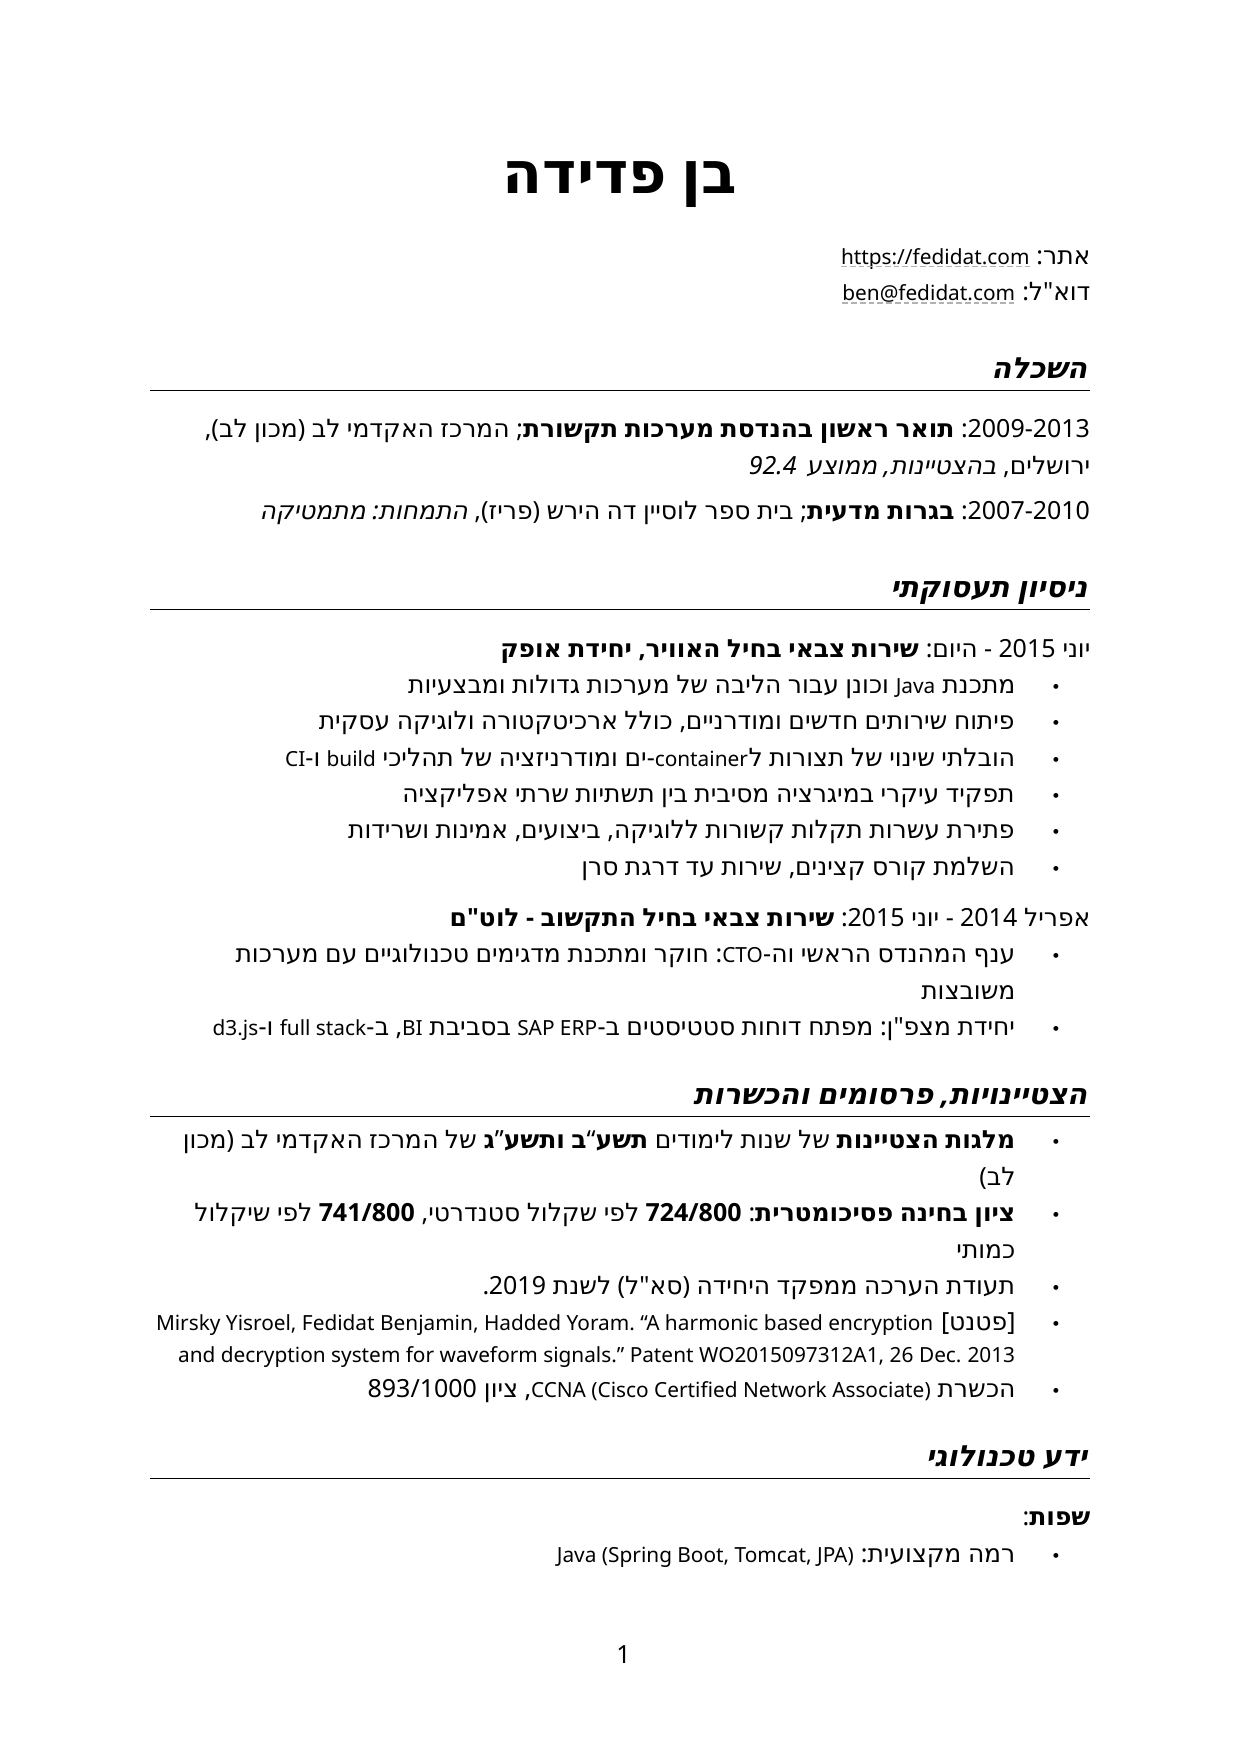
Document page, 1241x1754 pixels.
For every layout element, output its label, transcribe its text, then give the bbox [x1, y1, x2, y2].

text 2009-2013: תואר ראשון בהנדסת מערכות תקשורת; המרכז האקדמי לב (מכון לב), ירושלים, בהצטיינות, ממוצע 92.4 [150, 411, 1090, 482]
text 2007-2010: בגרות מדעית; בית ספר לוסיין דה הירש (פריז), התמחות: מתמטיקה [150, 493, 1090, 527]
text אפריל 2014 - יוני 2015: שירות צבאי בחיל התקשוב - לוט"ם [150, 900, 1090, 934]
list מתכנת Java וכונן עבור הליבה של מערכות גדולות ומבצעיות [150, 667, 1053, 701]
list יחידת מצפ"ן: מפתח דוחות סטטיסטים ב-SAP ERP בסביבת BI, ב-full stack ו-d3.js [150, 1009, 1053, 1043]
subtitle ניסיון תעסוקתי [150, 564, 1090, 609]
list פיתוח שירותים חדשים ומודרניים, כולל ארכיטקטורה ולוגיקה עסקית [150, 703, 1053, 737]
subtitle ידע טכנולוגי [150, 1432, 1090, 1478]
text אתר: https://fedidat.com דוא"ל: ben@fedidat.com [150, 237, 1090, 308]
list הכשרת CCNA (Cisco Certified Network Associate), ציון 893/1000 [150, 1370, 1053, 1404]
subtitle השכלה [150, 344, 1090, 390]
list תפקיד עיקרי במיגרציה מסיבית בין תשתיות שרתי אפליקציה [150, 776, 1053, 810]
list ציון בחינה פסיכומטרית: 724/800 לפי שקלול סטנדרטי, 741/800 לפי שיקלול כמותי [150, 1195, 1053, 1265]
subtitle הצטיינויות, פרסומים והכשרות [150, 1071, 1090, 1116]
list הובלתי שינוי של תצורות לcontainer-ים ומודרניזציה של תהליכי build ו-CI [150, 739, 1053, 773]
list תעודת הערכה ממפקד היחידה (סא"ל) לשנת 2019. [150, 1268, 1053, 1302]
title בן פדידה [150, 131, 1090, 210]
text שפות: [150, 1499, 1090, 1533]
list רמה מקצועית: Java (Spring Boot, Tomcat, JPA) [150, 1535, 1053, 1569]
list השלמת קורס קצינים, שירות עד דרגת סרן [150, 848, 1053, 882]
text יוני 2015 - היום: שירות צבאי בחיל האוויר, יחידת אופק [150, 630, 1090, 664]
list פתירת עשרות תקלות קשורות ללוגיקה, ביצועים, אמינות ושרידות [150, 812, 1053, 846]
list [פטנט] Mirsky Yisroel, Fedidat Benjamin, Hadded Yoram. “A harmonic based encryption and decryption system for waveform signals.” Patent WO2015097312A1, 26 Dec. 2013 [150, 1304, 1053, 1368]
list מלגות הצטיינות של שנות לימודים תשע“ב ותשע”ג של המרכז האקדמי לב (מכון לב) [150, 1122, 1053, 1193]
list ענף המהנדס הראשי וה-CTO: חוקר ומתכנת מדגימים טכנולוגיים עם מערכות משובצות [150, 936, 1053, 1006]
